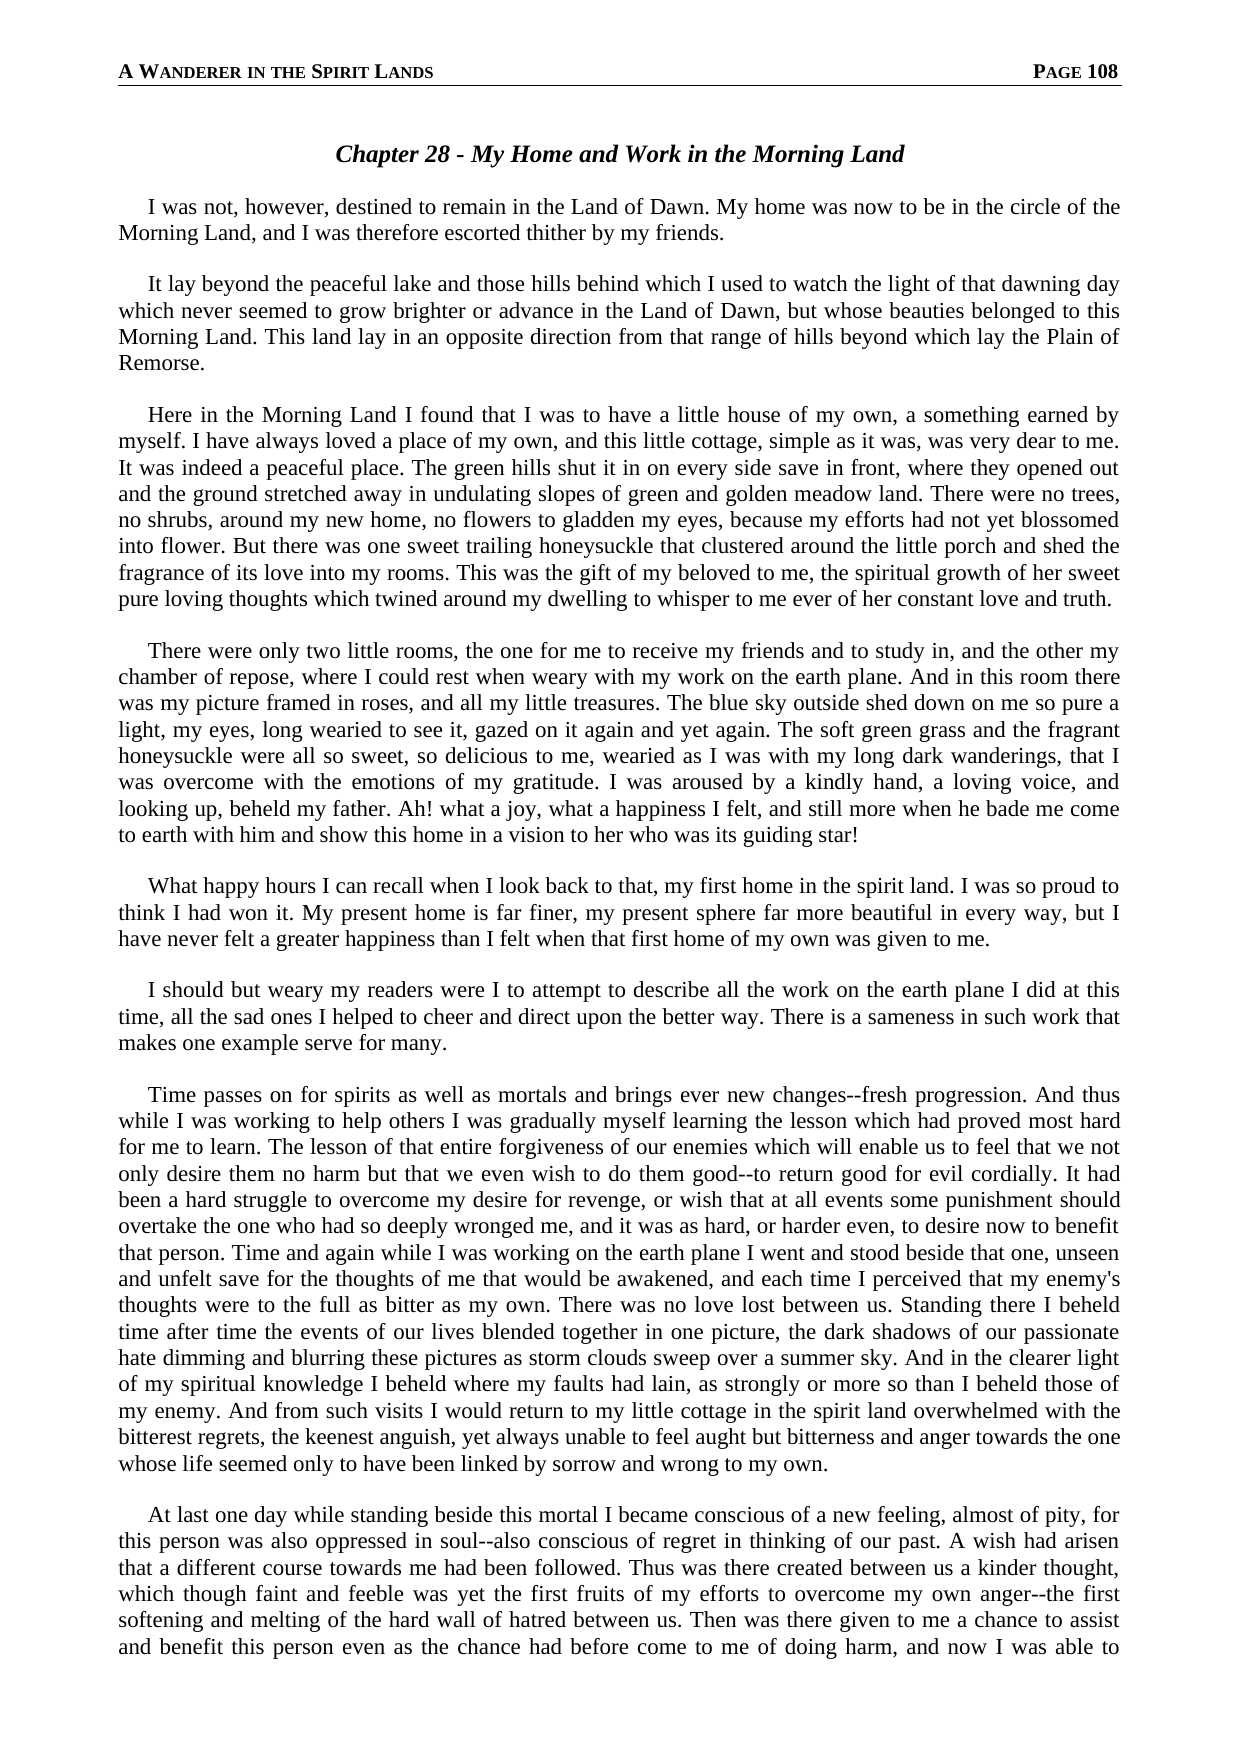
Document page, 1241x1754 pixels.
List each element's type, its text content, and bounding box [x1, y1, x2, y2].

text There were only two little rooms, the one for me to receive my friends and to study in, and the other my chamber of repose, where I could rest when weary with my work on the earth plane. And in this room there was my picture framed in roses, and all my little treasures. The blue sky outside shed down on me so pure a light, my eyes, long wearied to see it, gazed on it again and yet again. The soft green grass and the fragrant honeysuckle were all so sweet, so delicious to me, wearied as I was with my long dark wanderings, that I was overcome with the emotions of my gratitude. I was aroused by a kindly hand, a loving voice, and looking up, beheld my father. Ah! what a joy, what a happiness I felt, and still more when he bade me come to earth with him and show this home in a vision to her who was its guiding star! [118, 637, 1122, 847]
text Here in the Morning Land I found that I was to have a little house of my own, a something earned by myself. I have always loved a place of my own, and this little cottage, simple as it was, was very dear to me. It was indeed a peaceful place. The green hills shut it in on every side save in front, where they opened out and the ground stretched away in undulating slopes of green and golden meadow land. There were no trees, no shrubs, around my new home, no flowers to gladden my eyes, because my efforts had not yet blossomed into flower. But there was one sweet trailing honeysuckle that clustered around the little porch and shed the fragrance of its love into my rooms. This was the gift of my beloved to me, the spiritual growth of her sweet pure loving thoughts which twined around my dwelling to whisper to me ever of her constant love and truth. [118, 401, 1122, 612]
text I should but weary my readers were I to attempt to describe all the work on the earth plane I did at this time, all the sad ones I helped to cheer and direct upon the better way. There is a sameness in such work that makes one example serve for many. [118, 977, 1122, 1056]
text It lay beyond the peaceful lake and those hills behind which I used to watch the light of that dawning day which never seemed to grow brighter or advance in the Land of Dawn, but whose beauties belonged to this Morning Land. This land lay in an opposite direction from that range of hills beyond which lay the Plain of Remorse. [118, 270, 1122, 376]
subtitle Chapter 28 ‑ My Home and Work in the Morning Land [236, 139, 1004, 168]
text I was not, however, destined to remain in the Land of Dawn. My home was now to be in the circle of the Morning Land, and I was therefore escorted thither by my friends. [118, 193, 1122, 245]
text What happy hours I can recall when I look back to that, my first home in the spirit land. I was so proud to think I had won it. My present home is far finer, my present sphere far more beautiful in every way, but I have never felt a greater happiness than I felt when that first home of my own was given to me. [118, 872, 1122, 952]
text At last one day while standing beside this mortal I became conscious of a new feeling, almost of pity, for this person was also oppressed in soul--also conscious of regret in thinking of our past. A wish had arisen that a different course towards me had been followed. Thus was there created between us a kinder thought, which though faint and feeble was yet the first fruits of my efforts to overcome my own anger--the first softening and melting of the hard wall of hatred between us. Then was there given to me a chance to assist and benefit this person even as the chance had before come to me of doing harm, and now I was able to [118, 1501, 1122, 1659]
text Time passes on for spirits as well as mortals and brings ever new changes--fresh progression. And thus while I was working to help others I was gradually myself learning the lesson which had proved most hard for me to learn. The lesson of that entire forgiveness of our enemies which will enable us to feel that we not only desire them no harm but that we even wish to do them good--to return good for evil cordially. It had been a hard struggle to overcome my desire for revenge, or wish that at all events some punishment should overtake the one who had so deeply wronged me, and it was as hard, or harder even, to desire now to benefit that person. Time and again while I was working on the earth plane I went and stood beside that one, unseen and unfelt save for the thoughts of me that would be awakened, and each time I perceived that my enemy's thoughts were to the full as bitter as my own. There was no love lost between us. Standing there I beheld time after time the events of our lives blended together in one picture, the dark shadows of our passionate hate dimming and blurring these pictures as storm clouds sweep over a summer sky. And in the clearer light of my spiritual knowledge I beheld where my faults had lain, as strongly or more so than I beheld those of my enemy. And from such visits I would return to my little cottage in the spirit land overwhelmed with the bitterest regrets, the keenest anguish, yet always unable to feel aught but bitterness and anger towards the one whose life seemed only to have been linked by sorrow and wrong to my own. [118, 1081, 1122, 1476]
